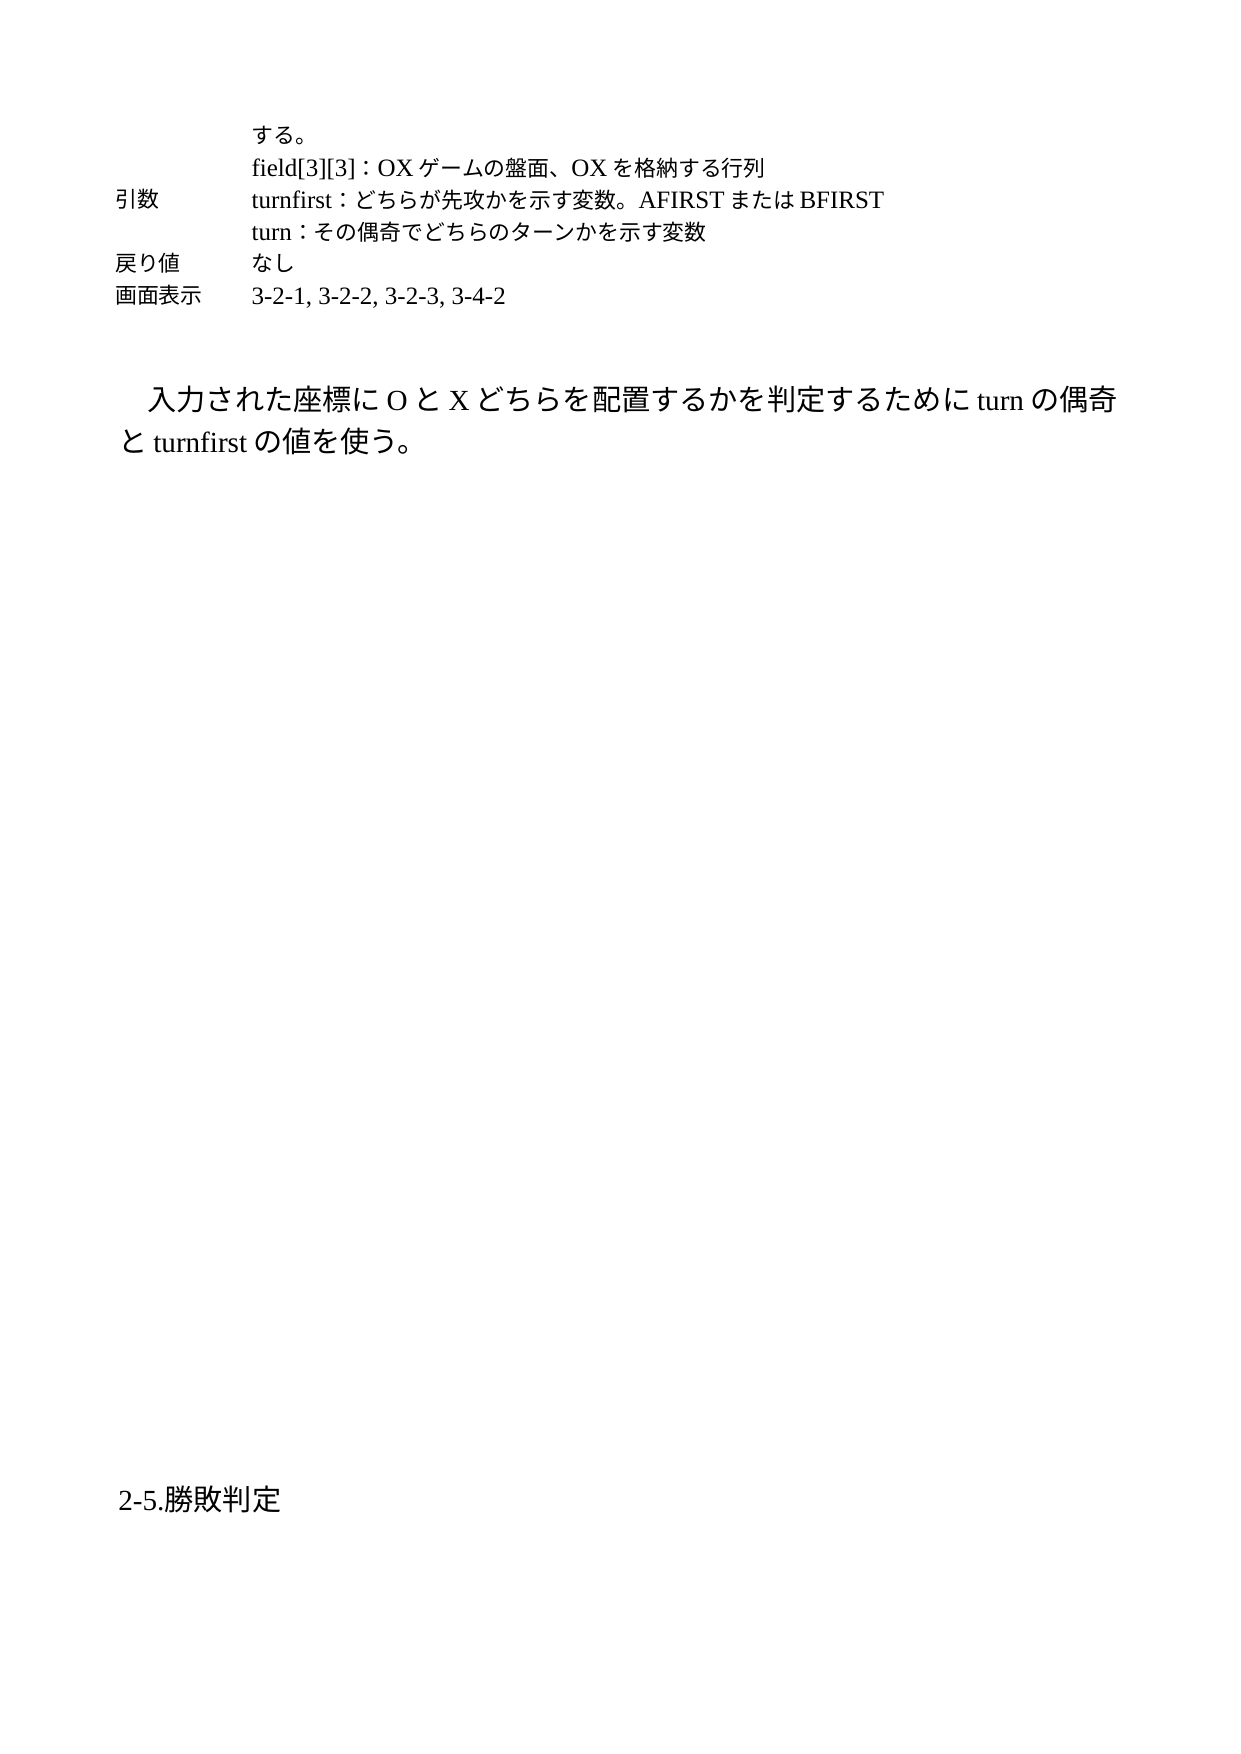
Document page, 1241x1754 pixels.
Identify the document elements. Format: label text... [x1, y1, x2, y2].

table_cell 3-2-1, 3-2-2, 3-2-3, 3-4-2 [248, 278, 1092, 309]
table_cell field[3][3]：OXゲームの盤面、OXを格納する行列 turnfirst：どちらが先攻かを示す変数。AFIRSTまたはBFIRST turn：その偶奇でどちらのターンかを示す変数 [248, 150, 1092, 246]
text 入力された座標にOとXどちらを配置するかを判定するためにturnの偶奇とturnfirstの値を使う。 [118, 377, 1122, 461]
table_cell なし [248, 246, 1092, 278]
text 2-5.勝敗判定 [118, 1476, 1122, 1518]
table_cell [112, 118, 248, 150]
table_cell 画面表示 [112, 278, 248, 309]
table_cell 戻り値 [112, 246, 248, 278]
table_cell 引数 [112, 150, 248, 246]
table_cell する。 [248, 118, 1092, 150]
